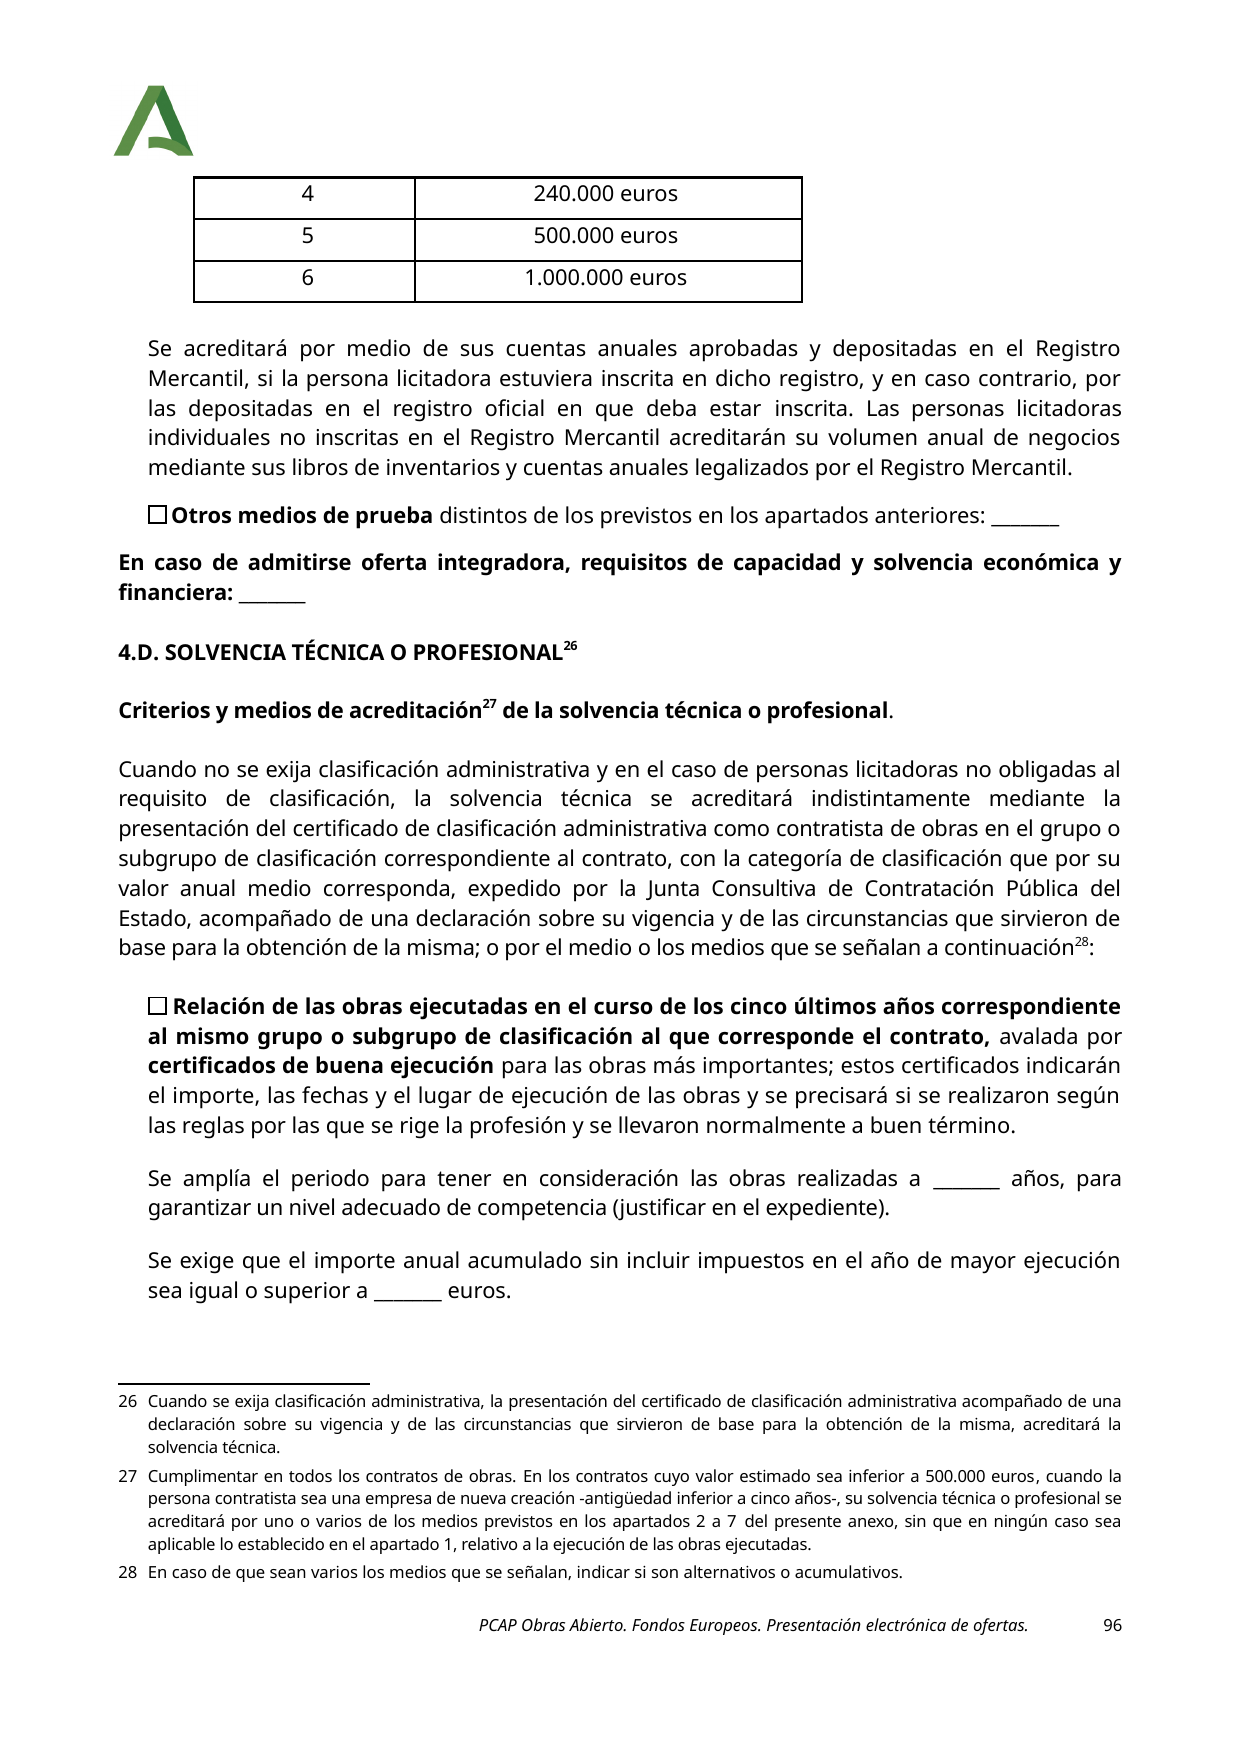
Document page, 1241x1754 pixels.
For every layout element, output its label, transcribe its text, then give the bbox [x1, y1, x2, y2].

text Se amplía el periodo para tener en consideración las obras realizadas a _______ años, para garantizar un nivel adecuado de competencia (justificar en el expediente). [148, 1162, 1122, 1222]
text En caso de admitirse oferta integradora, requisitos de capacidad y solvencia económica y financiera: _______ [118, 547, 1122, 607]
table_cell 5 [195, 220, 414, 259]
text Cumplimentar en todos los contratos de obras. En los contratos cuyo valor estimado sea inferior a 500.000 euros, cuando la persona contratista sea una empresa de nueva creación -antigüedad inferior a cinco años-, su solvencia técnica o profesional se acreditará por uno o varios de los medios previstos en los apartados 2 a 7 del presente anexo, sin que en ningún caso sea aplicable lo establecido en el apartado 1, relativo a la ejecución de las obras ejecutadas. [118, 1464, 1122, 1555]
text Criterios y medios de acreditación de la solvencia técnica o profesional. [118, 695, 1122, 725]
text Cuando no se exija clasificación administrativa y en el caso de personas licitadoras no obligadas al requisito de clasificación, la solvencia técnica se acreditará indistintamente mediante la presentación del certificado de clasificación administrativa como contratista de obras en el grupo o subgrupo de clasificación correspondiente al contrato, con la categoría de clasificación que por su valor anual medio corresponda, expedido por la Junta Consultiva de Contratación Pública del Estado, acompañado de una declaración sobre su vigencia y de las circunstancias que sirvieron de base para la obtención de la misma; o por el medio o los medios que se señalan a continuación: [118, 753, 1122, 962]
picture [109, 81, 198, 160]
text Otros medios de prueba distintos de los previstos en los apartados anteriores: _______ [148, 499, 1122, 529]
table_cell 4 [195, 179, 414, 218]
table_cell 240.000 euros [416, 179, 801, 218]
table_cell 1.000.000 euros [416, 262, 801, 301]
text Cuando se exija clasificación administrativa, la presentación del certificado de clasificación administrativa acompañado de una declaración sobre su vigencia y de las circunstancias que sirvieron de base para la obtención de la misma, acreditará la solvencia técnica. [118, 1390, 1122, 1458]
text Se acreditará por medio de sus cuentas anuales aprobadas y depositadas en el Registro Mercantil, si la persona licitadora estuviera inscrita en dicho registro, y en caso contrario, por las depositadas en el registro oficial en que deba estar inscrita. Las personas licitadoras individuales no inscritas en el Registro Mercantil acreditarán su volumen anual de negocios mediante sus libros de inventarios y cuentas anuales legalizados por el Registro Mercantil. [148, 333, 1122, 482]
table_cell 500.000 euros [416, 220, 801, 259]
text En caso de que sean varios los medios que se señalan, indicar si son alternativos o acumulativos. [118, 1561, 1122, 1584]
text 4.D. SOLVENCIA TÉCNICA O PROFESIONAL [118, 636, 1122, 666]
text Se exige que el importe anual acumulado sin incluir impuestos en el año de mayor ejecución sea igual o superior a _______ euros. [148, 1245, 1122, 1304]
table_cell 6 [195, 262, 414, 301]
text Relación de las obras ejecutadas en el curso de los cinco últimos años correspondiente al mismo grupo o subgrupo de clasificación al que corresponde el contrato, avalada por certificados de buena ejecución para las obras más importantes; estos certificados indicarán el importe, las fechas y el lugar de ejecución de las obras y se precisará si se realizaron según las reglas por las que se rige la profesión y se llevaron normalmente a buen término. [148, 991, 1122, 1140]
